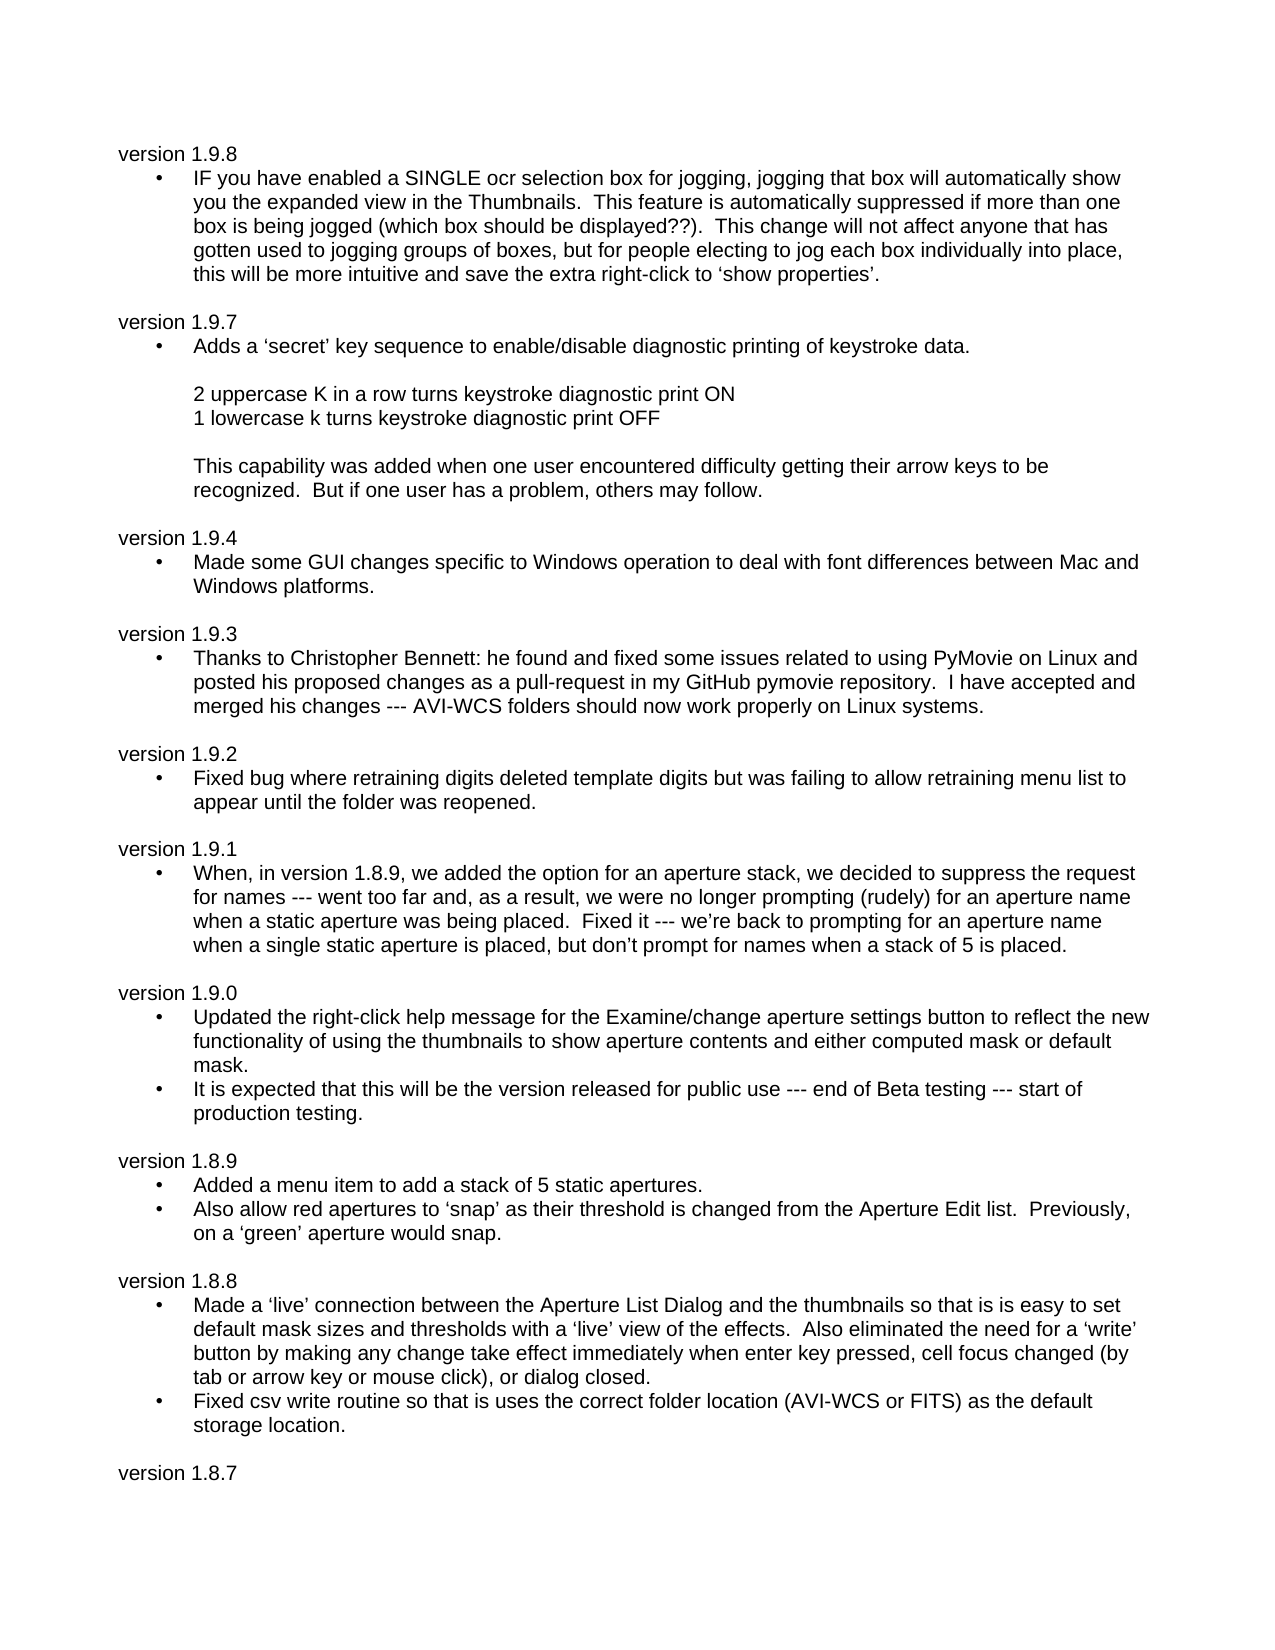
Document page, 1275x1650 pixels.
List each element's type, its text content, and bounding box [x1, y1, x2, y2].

list Updated the right-click help message for the Examine/change aperture settings button to reflect the new functionality of using the thumbnails to show aperture contents and either computed mask or default mask. [156, 1005, 1157, 1077]
text version 1.9.1 [118, 837, 1157, 861]
list Also allow red apertures to ‘snap’ as their threshold is changed from the Aperture Edit list. Previously, on a ‘green’ aperture would snap. [156, 1197, 1157, 1268]
list Fixed csv write routine so that is uses the correct folder location (AVI-WCS or FITS) as the default storage location. [156, 1388, 1157, 1460]
text version 1.8.9 [118, 1149, 1157, 1173]
text version 1.8.7 [118, 1460, 1157, 1484]
list When, in version 1.8.9, we added the option for an aperture stack, we decided to suppress the request for names --- went too far and, as a result, we were no longer prompting (rudely) for an aperture name when a static aperture was being placed. Fixed it --- we’re back to prompting for an aperture name when a single static aperture is placed, but don’t prompt for names when a stack of 5 is placed. [156, 861, 1157, 981]
text version 1.9.2 [118, 741, 1157, 765]
text version 1.9.4 [118, 526, 1157, 549]
list Made a ‘live’ connection between the Aperture List Dialog and the thumbnails so that is is easy to set default mask sizes and thresholds with a ‘live’ view of the effects. Also eliminated the need for a ‘write’ button by making any change take effect immediately when enter key pressed, cell focus changed (by tab or arrow key or mouse click), or dialog closed. [156, 1292, 1157, 1388]
list It is expected that this will be the version released for public use --- end of Beta testing --- start of production testing. [156, 1077, 1157, 1125]
text version 1.9.3 [118, 622, 1157, 646]
text version 1.9.7 [118, 310, 1157, 334]
list Adds a ‘secret’ key sequence to enable/disable diagnostic printing of keystroke data. 2 uppercase K in a row turns keystroke diagnostic print ON 1 lowercase k turns keystroke diagnostic print OFF This capability was added when one user encountered difficulty getting their arrow keys to be recognized. But if one user has a problem, others may follow. [156, 334, 1157, 526]
text version 1.8.8 [118, 1268, 1157, 1292]
list Made some GUI changes specific to Windows operation to deal with font differences between Mac and Windows platforms. [156, 549, 1157, 622]
list Added a menu item to add a stack of 5 static apertures. [156, 1173, 1157, 1197]
list IF you have enabled a SINGLE ocr selection box for jogging, jogging that box will automatically show you the expanded view in the Thumbnails. This feature is automatically suppressed if more than one box is being jogged (which box should be displayed??). This change will not affect anyone that has gotten used to jogging groups of boxes, but for people electing to jog each box individually into place, this will be more intuitive and save the extra right-click to ‘show properties’. [156, 166, 1157, 310]
list Fixed bug where retraining digits deleted template digits but was failing to allow retraining menu list to appear until the folder was reopened. [156, 765, 1157, 837]
text version 1.9.8 [118, 142, 1157, 166]
list Thanks to Christopher Bennett: he found and fixed some issues related to using PyMovie on Linux and posted his proposed changes as a pull-request in my GitHub pymovie repository. I have accepted and merged his changes --- AVI-WCS folders should now work properly on Linux systems. [156, 646, 1157, 741]
text version 1.9.0 [118, 981, 1157, 1005]
list [156, 118, 1157, 142]
